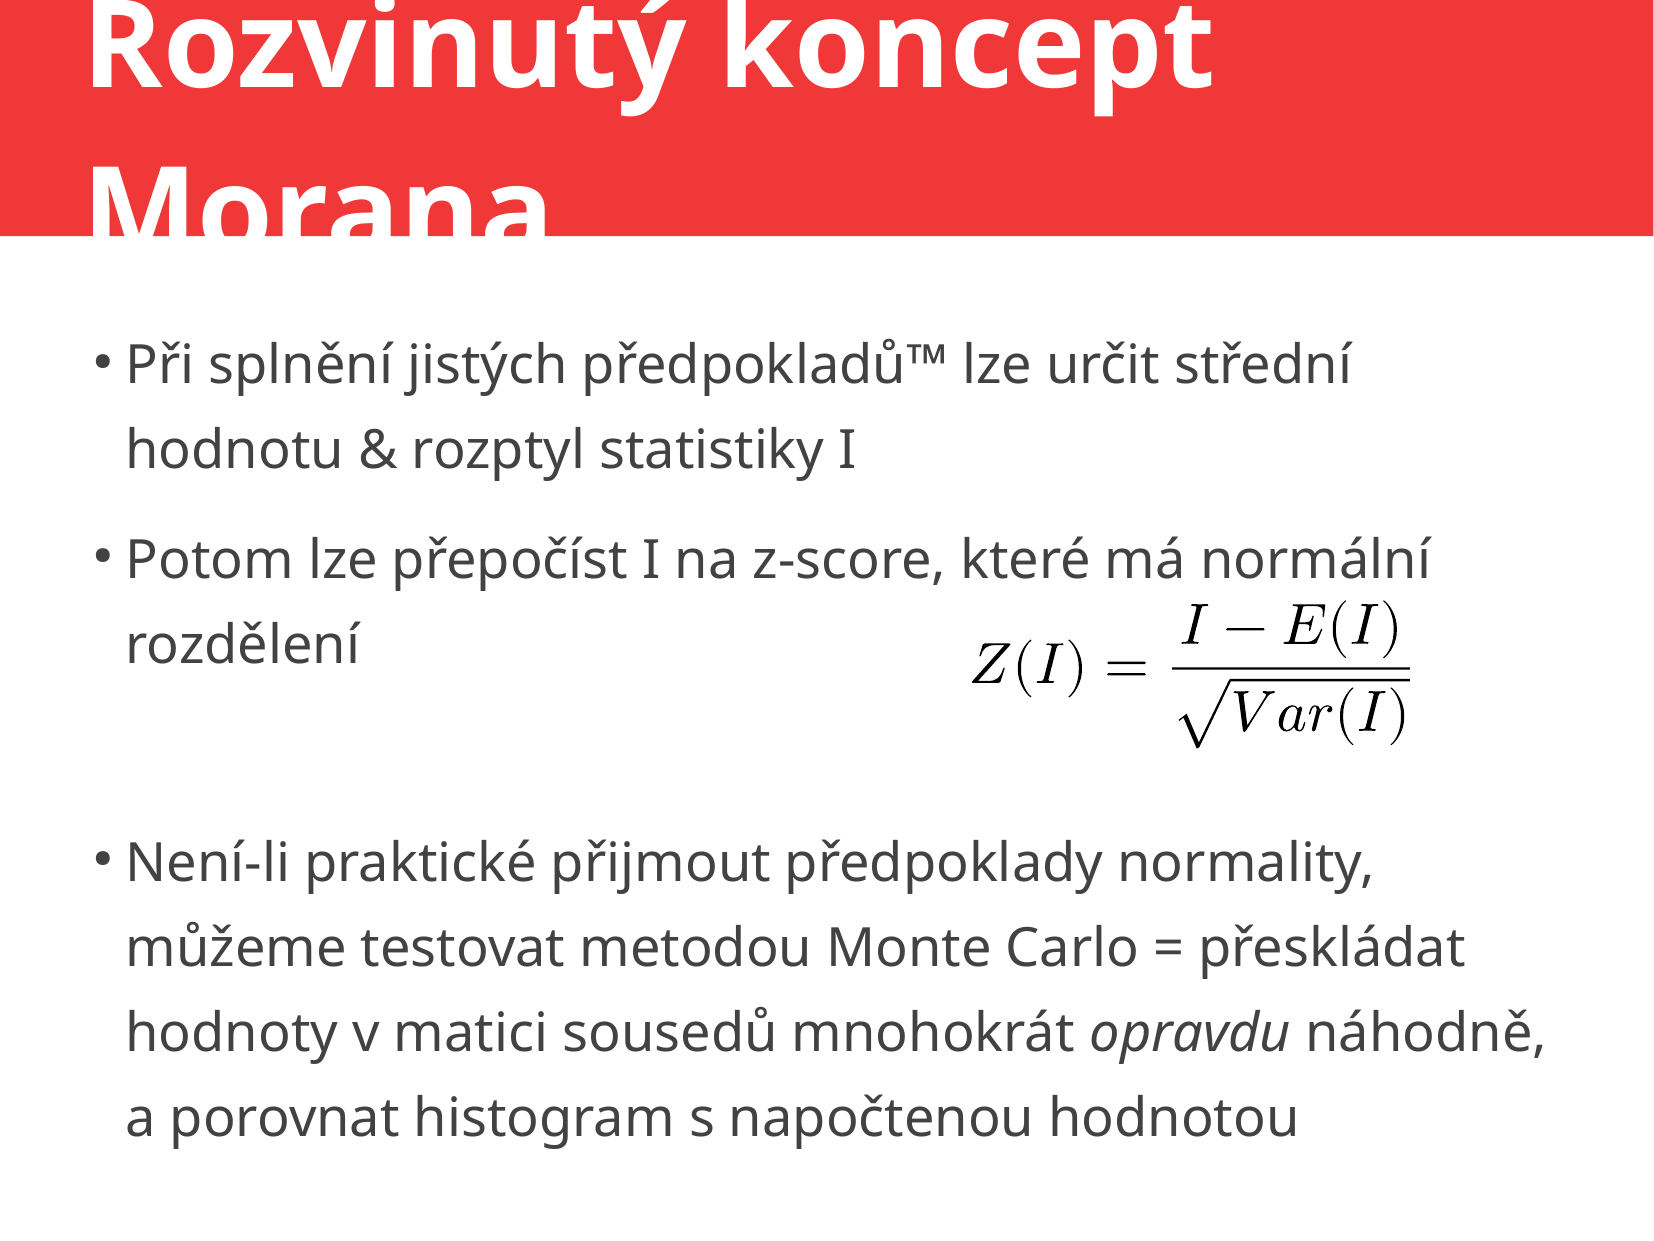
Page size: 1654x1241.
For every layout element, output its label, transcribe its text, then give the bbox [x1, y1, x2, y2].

list Při splnění jistých předpokladů™ lze určit střední hodnotu & rozptyl statistiky I Potom lze přepočíst I na z-score, které má normální rozdělení Není-li praktické přijmout předpoklady normality, můžeme testovat metodou Monte Carlo = přeskládat hodnoty v matici sousedů mnohokrát opravdu náhodně, a porovnat histogram s napočtenou hodnotou [82, 314, 1563, 1195]
text_box [971, 600, 1410, 749]
title Rozvinutý koncept Morana [82, 19, 1571, 227]
